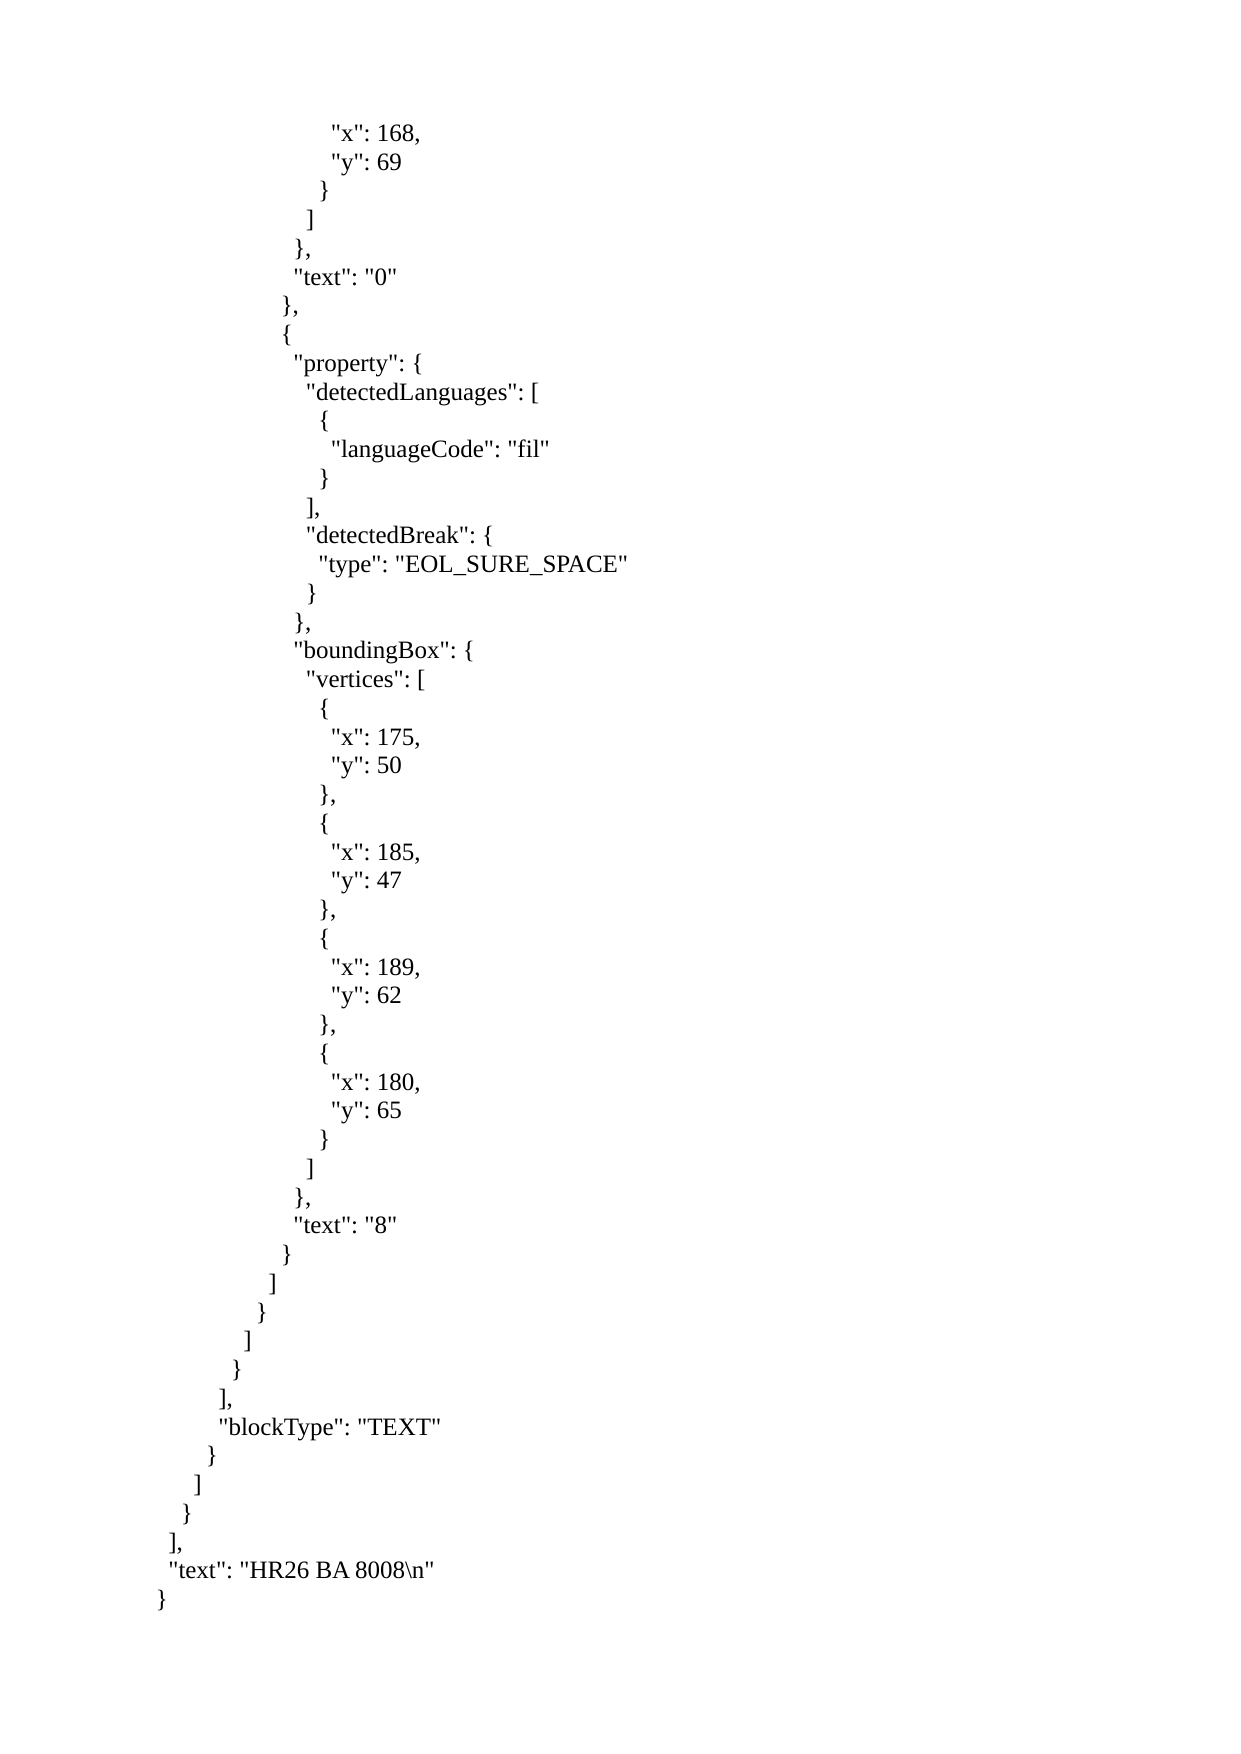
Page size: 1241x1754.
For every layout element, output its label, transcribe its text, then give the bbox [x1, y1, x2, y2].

text ] [118, 204, 1122, 233]
text } [118, 1498, 1122, 1527]
text } [118, 463, 1122, 492]
text } [118, 1297, 1122, 1326]
text "x": 185, [118, 837, 1122, 866]
text { [118, 319, 1122, 348]
text } [118, 1239, 1122, 1268]
text "languageCode": "fil" [118, 434, 1122, 463]
text ], [118, 492, 1122, 521]
text "text": "0" [118, 262, 1122, 291]
text "text": "HR26 BA 8008\n" [118, 1556, 1122, 1584]
text "detectedBreak": { [118, 521, 1122, 549]
text }, [118, 894, 1122, 923]
text } [118, 1441, 1122, 1469]
text }, [118, 1009, 1122, 1038]
text }, [118, 1182, 1122, 1211]
text "x": 189, [118, 952, 1122, 981]
text { [118, 406, 1122, 434]
text }, [118, 291, 1122, 319]
text "type": "EOL_SURE_SPACE" [118, 549, 1122, 578]
text "detectedLanguages": [ [118, 377, 1122, 406]
text ] [118, 1153, 1122, 1182]
text } [118, 1124, 1122, 1153]
text "y": 47 [118, 866, 1122, 894]
text "x": 175, [118, 722, 1122, 751]
text "vertices": [ [118, 664, 1122, 693]
text { [118, 923, 1122, 952]
text "boundingBox": { [118, 636, 1122, 664]
text { [118, 1038, 1122, 1067]
text "y": 69 [118, 147, 1122, 176]
text "y": 50 [118, 751, 1122, 779]
text "property": { [118, 348, 1122, 377]
text ], [118, 1383, 1122, 1412]
text } [118, 1584, 1122, 1613]
text "x": 168, [118, 118, 1122, 147]
text "blockType": "TEXT" [118, 1412, 1122, 1441]
text ] [118, 1326, 1122, 1354]
text }, [118, 233, 1122, 262]
text ] [118, 1268, 1122, 1297]
text { [118, 693, 1122, 722]
text }, [118, 607, 1122, 636]
text }, [118, 779, 1122, 808]
text "x": 180, [118, 1067, 1122, 1096]
text } [118, 1354, 1122, 1383]
text } [118, 578, 1122, 607]
text "y": 65 [118, 1096, 1122, 1124]
text } [118, 176, 1122, 204]
text ], [118, 1527, 1122, 1556]
text ] [118, 1469, 1122, 1498]
text "text": "8" [118, 1211, 1122, 1239]
text "y": 62 [118, 981, 1122, 1009]
text { [118, 808, 1122, 837]
